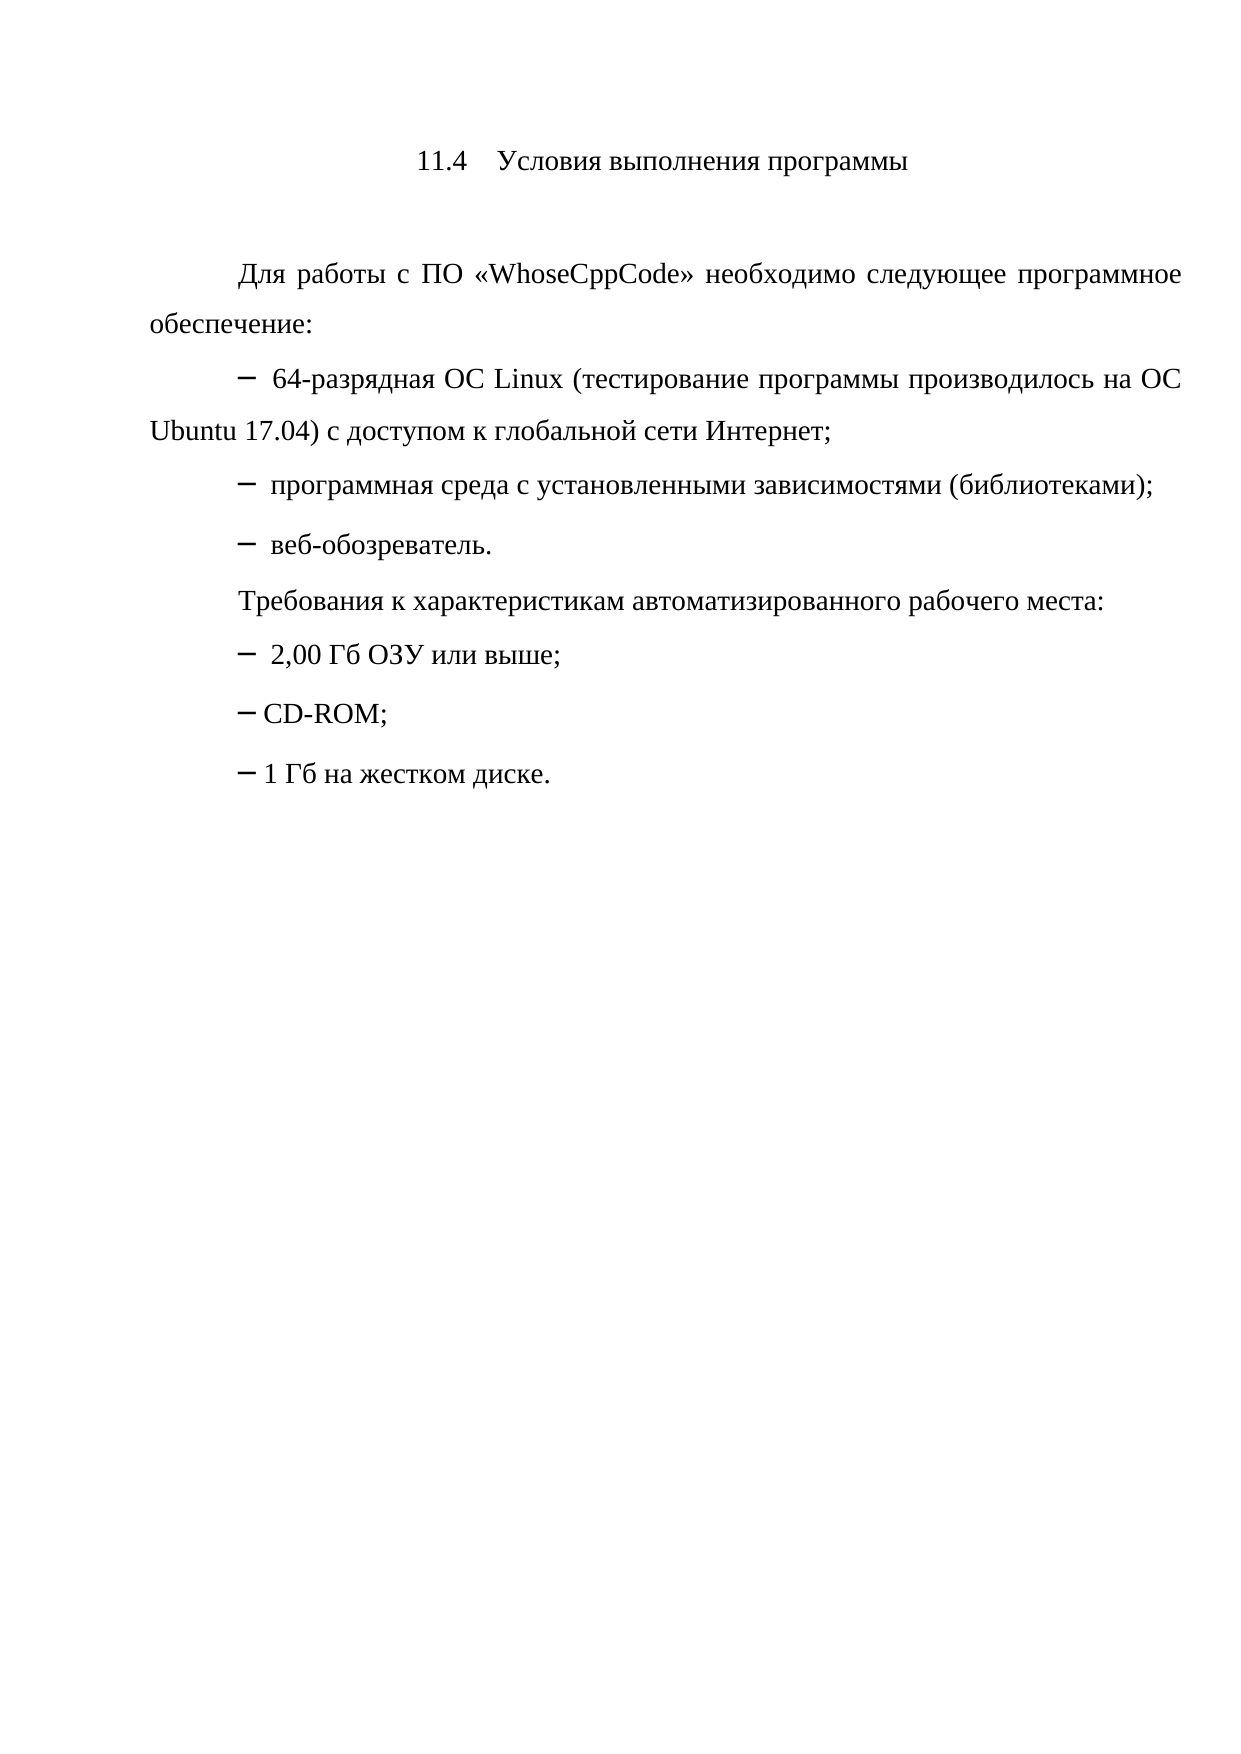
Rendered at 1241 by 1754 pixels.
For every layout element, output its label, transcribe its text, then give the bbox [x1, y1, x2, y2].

list 2,00 Гб ОЗУ или выше; [149, 633, 1182, 673]
list 64-разрядная ОС Linux (тестирование программы производилось на ОС Ubuntu 17.04) с доступом к глобальной сети Интернет; [149, 357, 1182, 447]
subtitle 11.4 Условия выполнения программы [149, 143, 1182, 177]
list 1 Гб на жестком диске. [149, 752, 1182, 792]
list CD-ROM; [149, 692, 1182, 732]
text Для работы с ПО «WhoseCppCode» необходимо следующее программное обеспечение: [149, 256, 1182, 340]
text Требования к характеристикам автоматизированного рабочего места: [149, 583, 1182, 616]
list программная среда с установленными зависимостями (библиотеками); [149, 464, 1182, 503]
list веб-обозреватель. [149, 523, 1182, 563]
